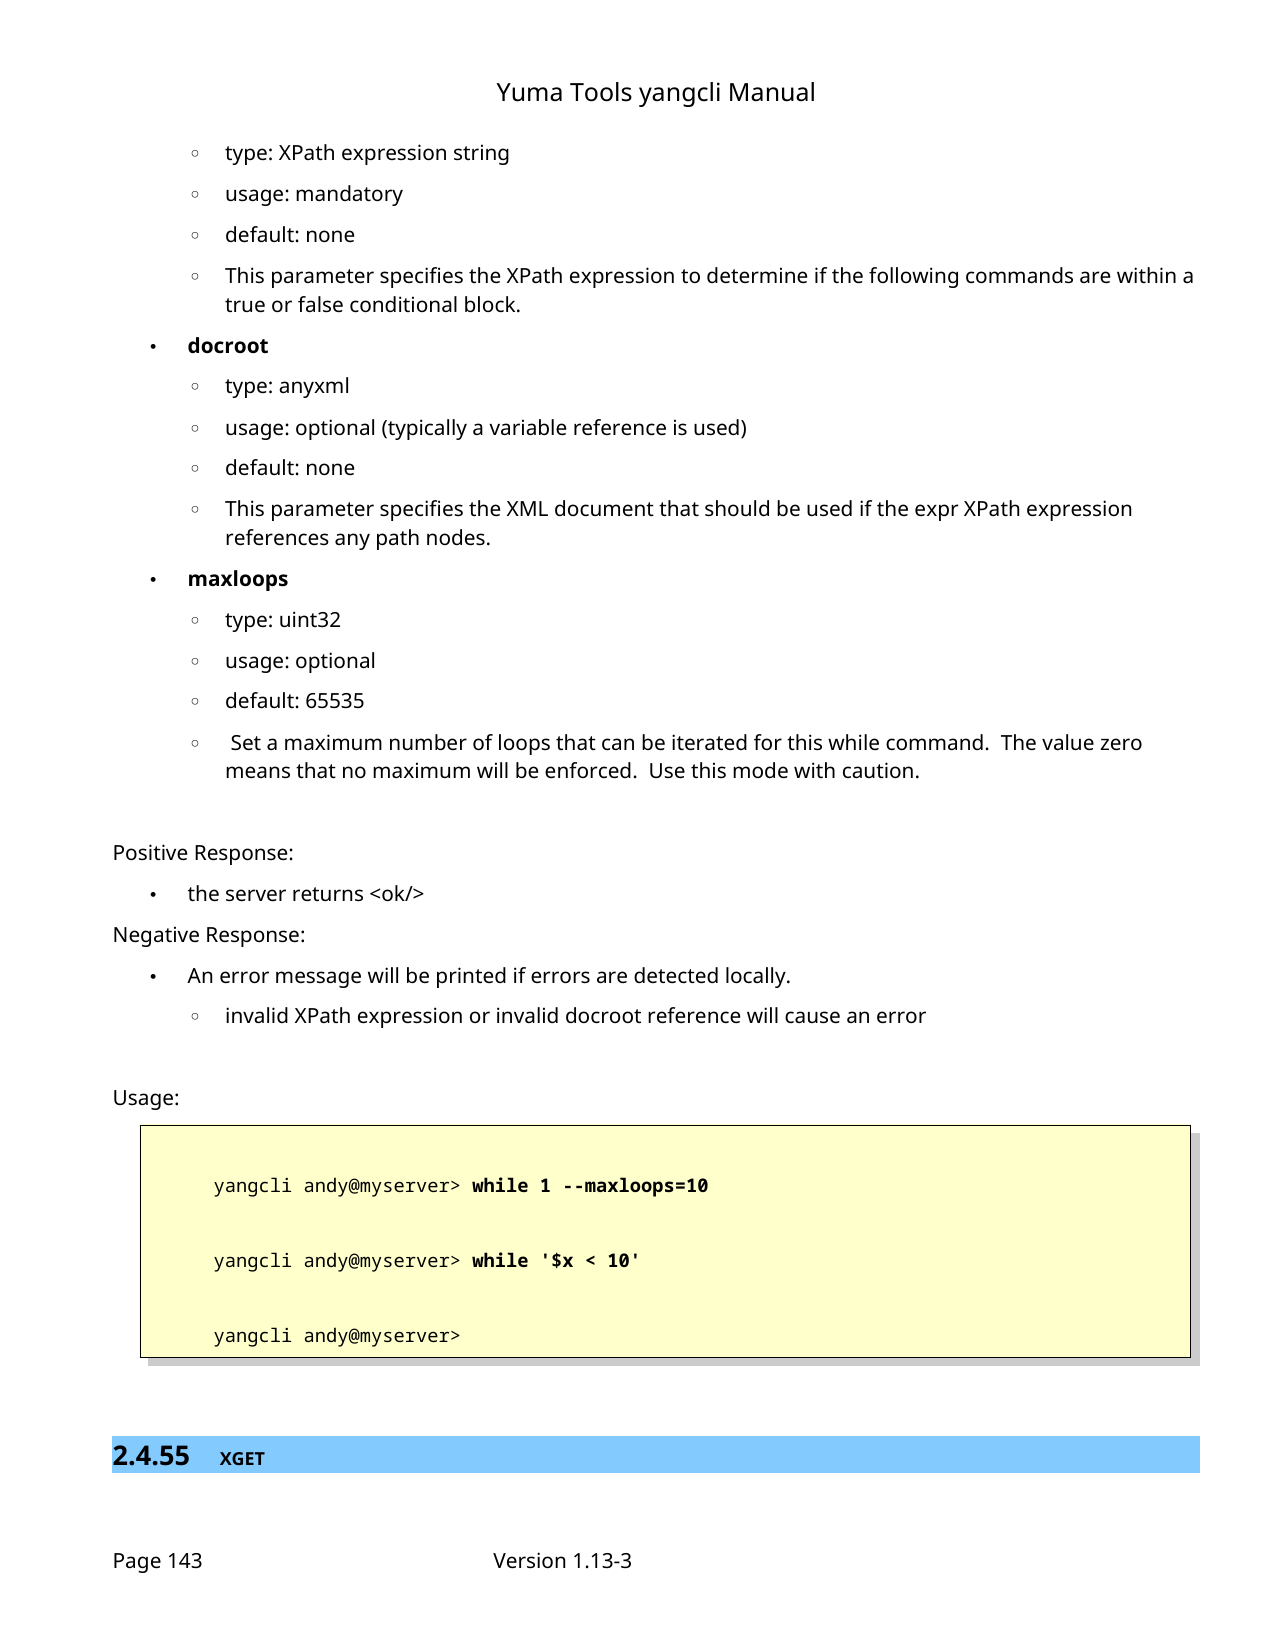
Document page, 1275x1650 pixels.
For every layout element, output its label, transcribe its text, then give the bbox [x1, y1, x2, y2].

list Set a maximum number of loops that can be iterated for this while command. The value zero means that no maximum will be enforced. Use this mode with caution. [187, 728, 1200, 784]
subtitle xget [112, 1436, 1200, 1473]
list usage: optional [187, 646, 1200, 674]
text yangcli andy@myserver> while '$x < 10' [141, 1237, 1190, 1272]
text Negative Response: [112, 920, 1200, 948]
list This parameter specifies the XML document that should be used if the expr XPath expression references any path nodes. [187, 494, 1200, 551]
text yangcli andy@myserver> while 1 --maxloops=10 [141, 1162, 1190, 1197]
list default: none [187, 220, 1200, 249]
list usage: optional (typically a variable reference is used) [187, 413, 1200, 441]
text yangcli andy@myserver> [141, 1312, 1190, 1357]
list default: none [187, 453, 1200, 482]
list type: XPath expression string [187, 138, 1200, 167]
list usage: mandatory [187, 179, 1200, 208]
list This parameter specifies the XPath expression to determine if the following commands are within a true or false conditional block. [187, 261, 1200, 318]
list docroot [150, 331, 1200, 359]
text Usage: [112, 1083, 1200, 1112]
list invalid XPath expression or invalid docroot reference will cause an error [187, 1002, 1200, 1030]
list type: anyxml [187, 372, 1200, 400]
text Positive Response: [112, 838, 1200, 866]
list the server returns <ok/> [150, 879, 1200, 907]
list default: 65535 [187, 687, 1200, 715]
list type: uint32 [187, 605, 1200, 633]
list maxloops [150, 564, 1200, 592]
list An error message will be printed if errors are detected locally. [150, 961, 1200, 989]
